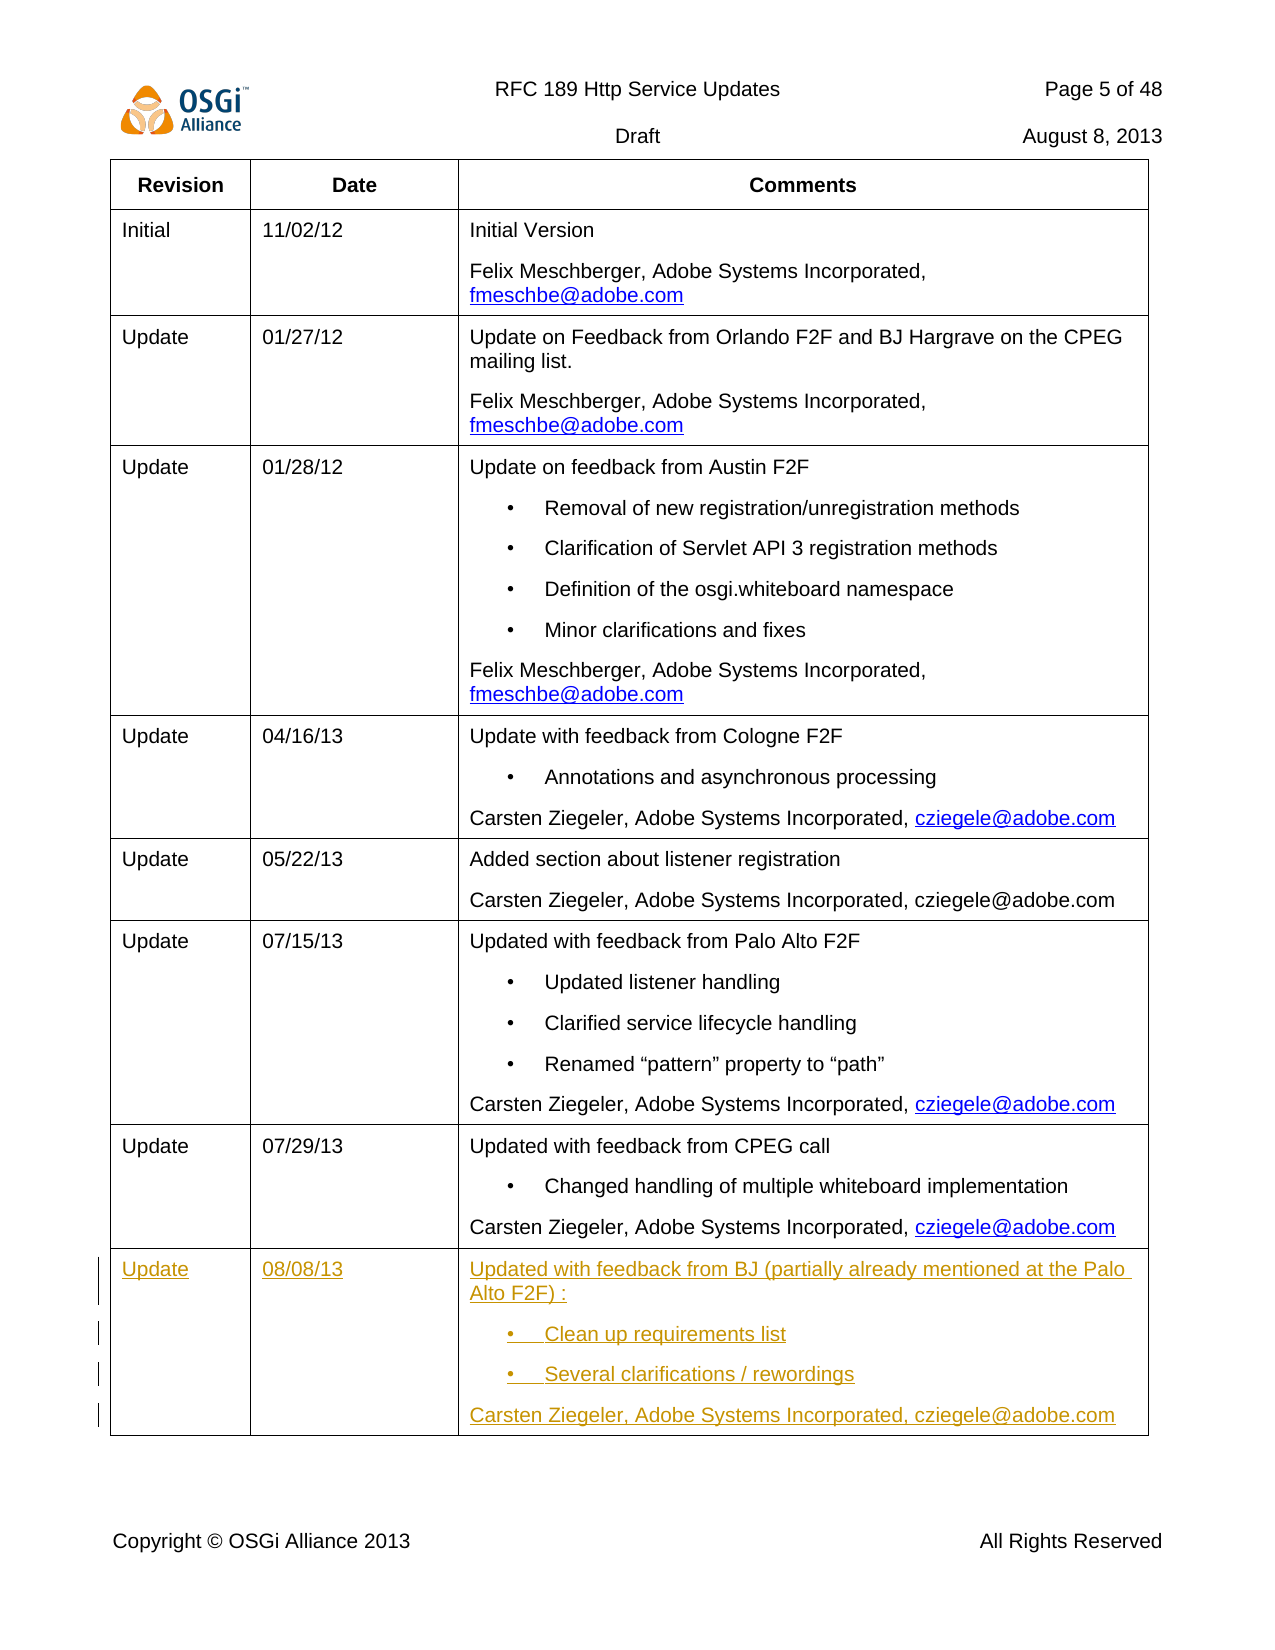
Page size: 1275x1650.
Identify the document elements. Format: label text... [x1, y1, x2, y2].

table_cell Added section about listener registration Carsten Ziegeler, Adobe Systems Incorporated, cziegele@adobe.com [459, 839, 1148, 920]
table_cell 04/16/13 [251, 716, 458, 838]
picture [113, 78, 257, 142]
table_header Date [251, 160, 458, 209]
table_cell 08/08/13 [251, 1249, 458, 1435]
table_cell Initial [111, 210, 250, 315]
table_cell Update with feedback from Cologne F2F Annotations and asynchronous processing Carsten Ziegeler, Adobe Systems Incorporated, cziegele@adobe.com [459, 716, 1148, 838]
table_cell Updated with feedback from BJ (partially already mentioned at the Palo Alto F2F) : Clean up requirements list Several clarifications / rewordings Carsten Ziegeler, Adobe Systems Incorporated, cziegele@adobe.com [459, 1249, 1148, 1435]
table_cell Update [111, 716, 250, 838]
table_cell Updated with feedback from Palo Alto F2F Updated listener handling Clarified service lifecycle handling Renamed “pattern” property to “path” Carsten Ziegeler, Adobe Systems Incorporated, cziegele@adobe.com [459, 921, 1148, 1124]
table_cell Update [111, 1249, 250, 1435]
table_cell Update on feedback from Austin F2F Removal of new registration/unregistration methods Clarification of Servlet API 3 registration methods Definition of the osgi.whiteboard namespace Minor clarifications and fixes Felix Meschberger, Adobe Systems Incorporated, fmeschbe@adobe.com [459, 446, 1148, 714]
table_cell Update [111, 446, 250, 714]
table_cell 11/02/12 [251, 210, 458, 315]
table_header Revision [111, 160, 250, 209]
table_header Comments [459, 160, 1148, 209]
table_cell Update [111, 1125, 250, 1247]
table_cell 07/29/13 [251, 1125, 458, 1247]
table_cell 01/27/12 [251, 316, 458, 445]
table_cell Update [111, 839, 250, 920]
table_cell Initial Version Felix Meschberger, Adobe Systems Incorporated, fmeschbe@adobe.com [459, 210, 1148, 315]
table_cell 05/22/13 [251, 839, 458, 920]
table_cell Update [111, 921, 250, 1124]
table_cell 07/15/13 [251, 921, 458, 1124]
table_cell Updated with feedback from CPEG call Changed handling of multiple whiteboard implementation Carsten Ziegeler, Adobe Systems Incorporated, cziegele@adobe.com [459, 1125, 1148, 1247]
table_cell Update [111, 316, 250, 445]
table_cell 01/28/12 [251, 446, 458, 714]
table_cell Update on Feedback from Orlando F2F and BJ Hargrave on the CPEG mailing list. Felix Meschberger, Adobe Systems Incorporated, fmeschbe@adobe.com [459, 316, 1148, 445]
